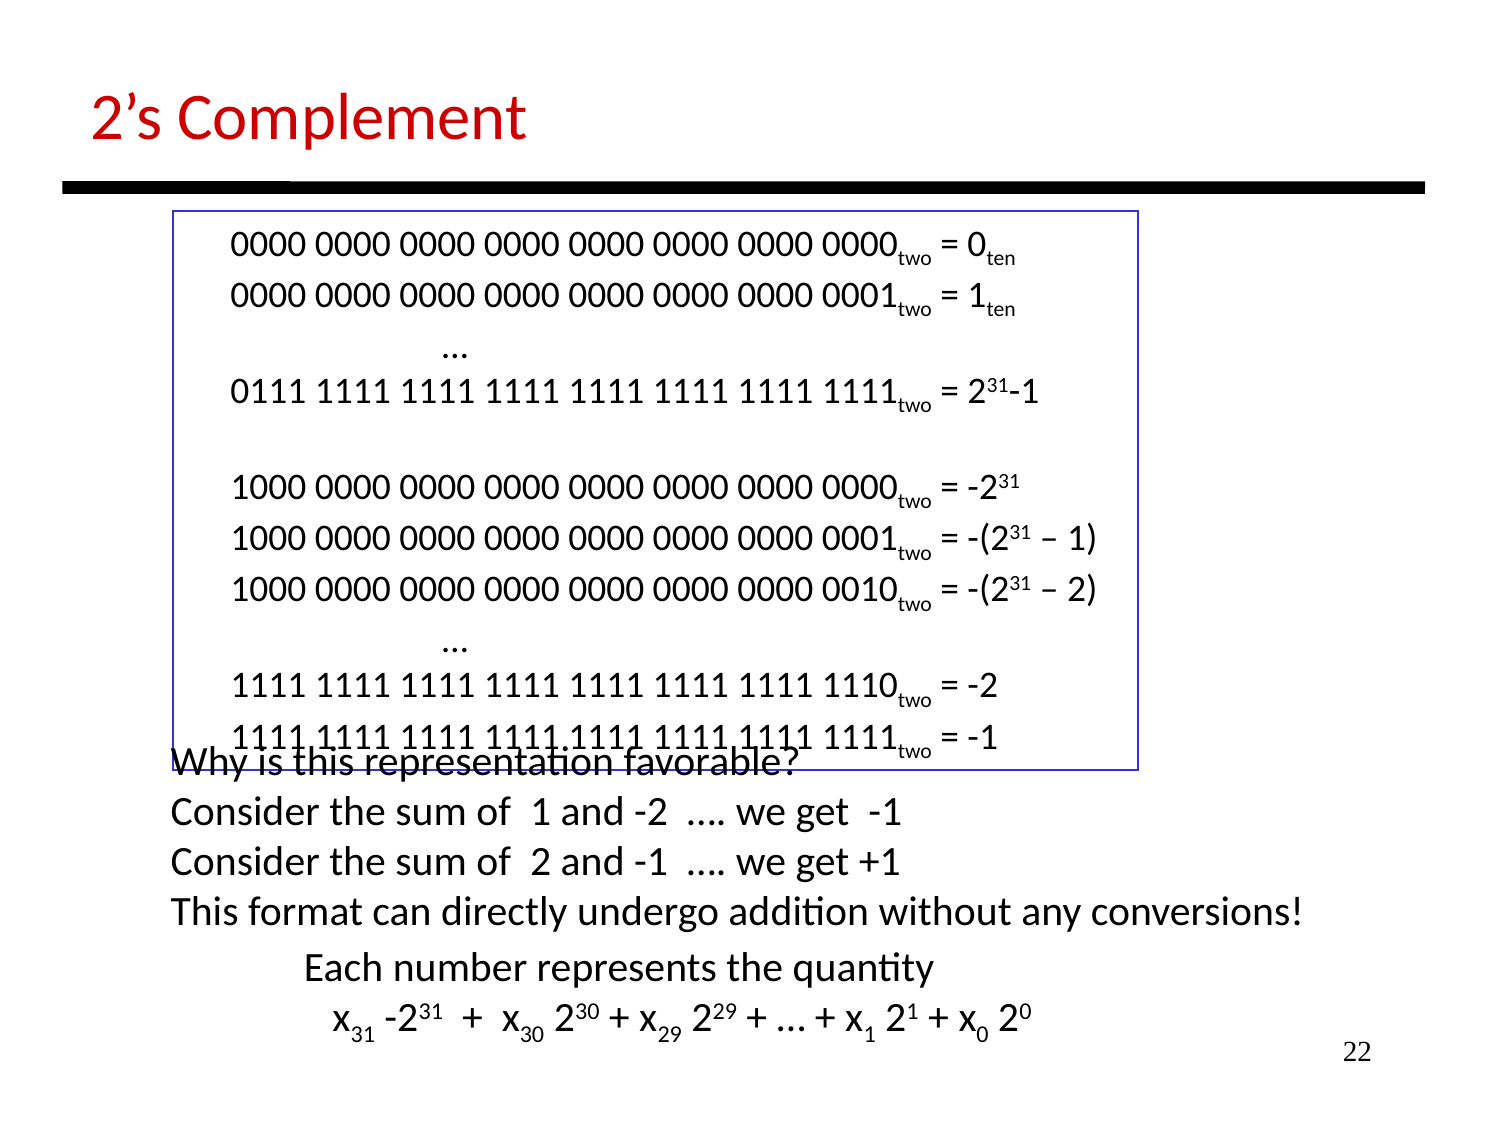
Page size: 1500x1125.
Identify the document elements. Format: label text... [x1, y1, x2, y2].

text_box 0000 0000 0000 0000 0000 0000 0000 0000two = 0ten 0000 0000 0000 0000 0000 0000 0000 0001two = 1ten … 0111 1111 1111 1111 1111 1111 1111 1111two = 231-1 1000 0000 0000 0000 0000 0000 0000 0000two = -231 1000 0000 0000 0000 0000 0000 0000 0001two = -(231 – 1) 1000 0000 0000 0000 0000 0000 0000 0010two = -(231 – 2) … 1111 1111 1111 1111 1111 1111 1111 1110two = -2 1111 1111 1111 1111 1111 1111 1111 1111two = -1 [173, 211, 1138, 726]
slide_number [1074, 1025, 1388, 1100]
text_box Each number represents the quantity x31 -231 + x30 230 + x29 229 + … + x1 21 + x0 20 [289, 932, 1047, 1055]
text_box 2’s Complement [75, 65, 543, 160]
text_box Why is this representation favorable? Consider the sum of 1 and -2 …. we get -1 Consider the sum of 2 and -1 …. we get +1 This format can directly undergo addition without any conversions! [155, 726, 1320, 942]
